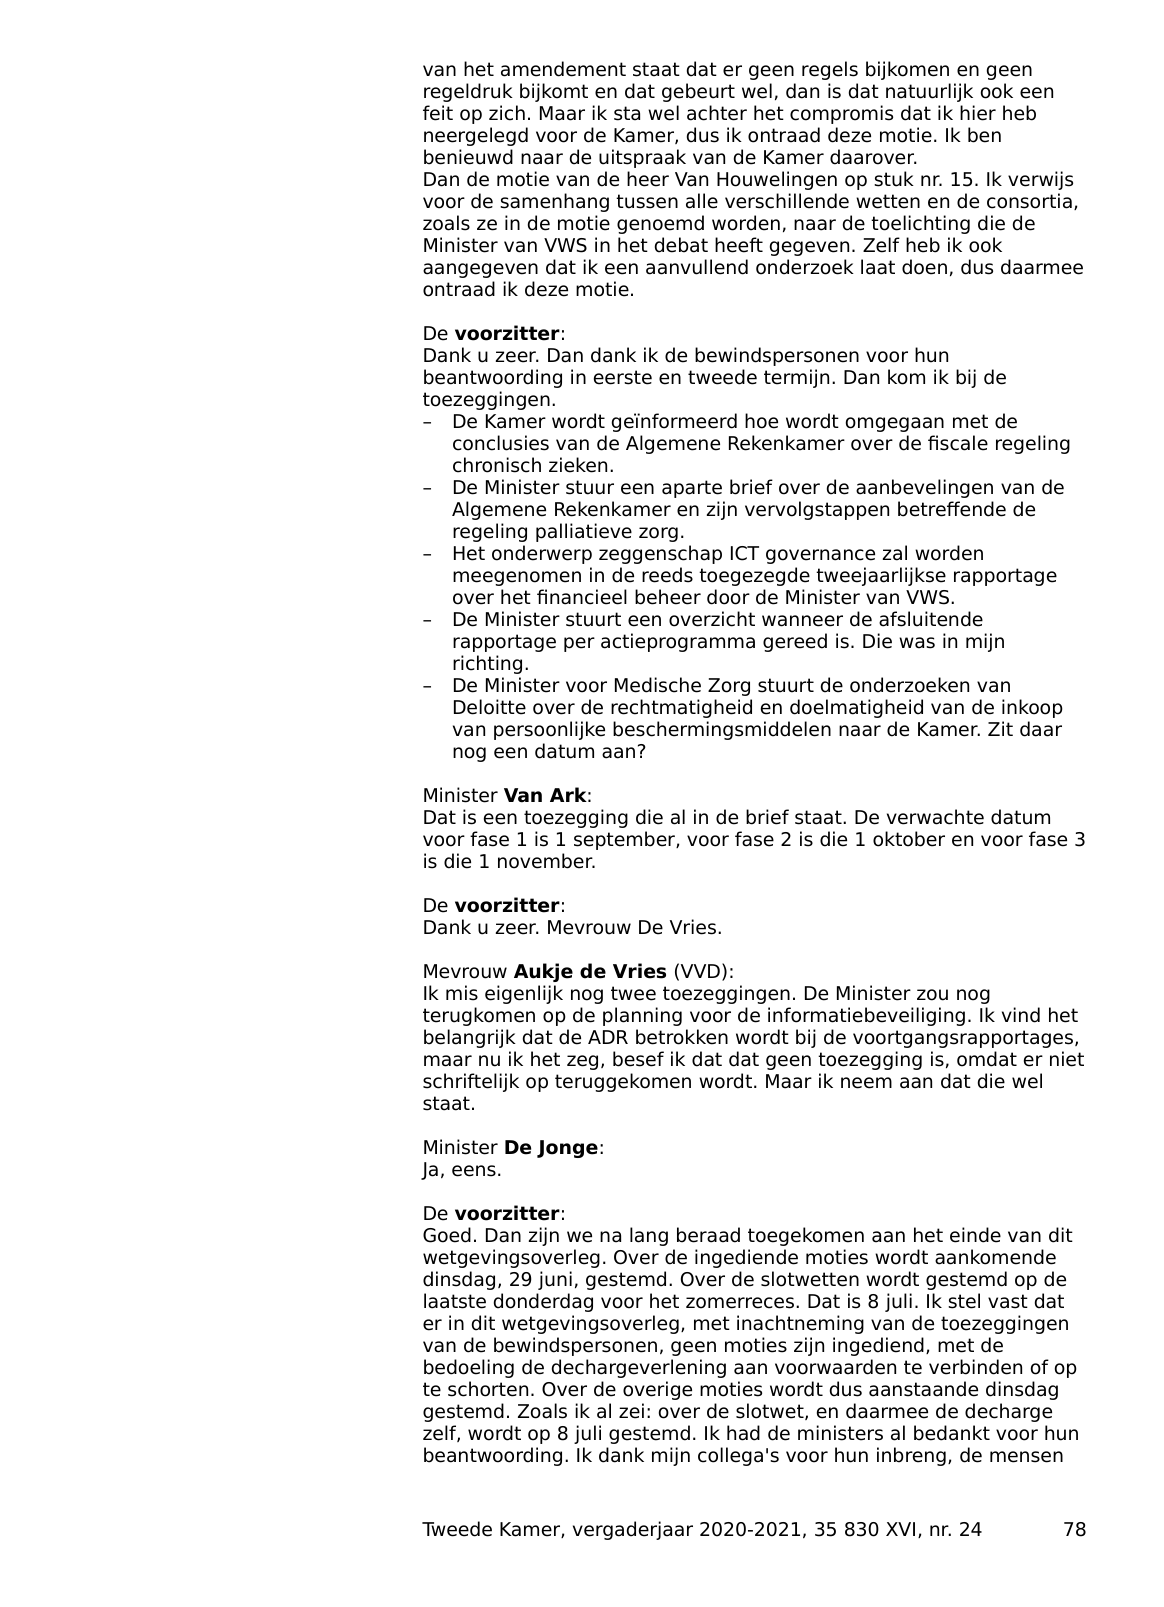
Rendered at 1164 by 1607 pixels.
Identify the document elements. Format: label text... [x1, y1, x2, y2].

text Mevrouw Aukje de Vries (VVD): [422, 961, 1087, 983]
text Minister De Jonge: [422, 1137, 1087, 1159]
text Ja, eens. [422, 1159, 1087, 1181]
text Dan de motie van de heer Van Houwelingen op stuk nr. 15. Ik verwijs voor de samenhang tussen alle verschillende wetten en de consortia, zoals ze in de motie genoemd worden, naar de toelichting die de Minister van VWS in het debat heeft gegeven. Zelf heb ik ook aangegeven dat ik een aanvullend onderzoek laat doen, dus daarmee ontraad ik deze motie. [422, 169, 1087, 301]
text – De Minister stuur een aparte brief over de aanbevelingen van de Algemene Rekenkamer en zijn vervolgstappen betreffende de regeling palliatieve zorg. [422, 477, 1087, 543]
text – De Minister voor Medische Zorg stuurt de onderzoeken van Deloitte over de rechtmatigheid en doelmatigheid van de inkoop van persoonlijke beschermingsmiddelen naar de Kamer. Zit daar nog een datum aan? [422, 675, 1087, 763]
text van het amendement staat dat er geen regels bijkomen en geen regeldruk bijkomt en dat gebeurt wel, dan is dat natuurlijk ook een feit op zich. Maar ik sta wel achter het compromis dat ik hier heb neergelegd voor de Kamer, dus ik ontraad deze motie. Ik ben benieuwd naar de uitspraak van de Kamer daarover. [422, 59, 1087, 169]
text Dank u zeer. Mevrouw De Vries. [422, 917, 1087, 939]
text Minister Van Ark: [422, 785, 1087, 807]
text – De Kamer wordt geïnformeerd hoe wordt omgegaan met de conclusies van de Algemene Rekenkamer over de fiscale regeling chronisch zieken. [422, 411, 1087, 477]
text Ik mis eigenlijk nog twee toezeggingen. De Minister zou nog terugkomen op de planning voor de informatiebeveiliging. Ik vind het belangrijk dat de ADR betrokken wordt bij de voortgangsrapportages, maar nu ik het zeg, besef ik dat dat geen toezegging is, omdat er niet schriftelijk op teruggekomen wordt. Maar ik neem aan dat die wel staat. [422, 983, 1087, 1115]
text Dank u zeer. Dan dank ik de bewindspersonen voor hun beantwoording in eerste en tweede termijn. Dan kom ik bij de toezeggingen. [422, 345, 1087, 411]
text Dat is een toezegging die al in de brief staat. De verwachte datum voor fase 1 is 1 september, voor fase 2 is die 1 oktober en voor fase 3 is die 1 november. [422, 807, 1087, 873]
text De voorzitter: [422, 895, 1087, 917]
text – Het onderwerp zeggenschap ICT governance zal worden meegenomen in de reeds toegezegde tweejaarlijkse rapportage over het financieel beheer door de Minister van VWS. [422, 543, 1087, 609]
text – De Minister stuurt een overzicht wanneer de afsluitende rapportage per actieprogramma gereed is. Die was in mijn richting. [422, 609, 1087, 675]
text Goed. Dan zijn we na lang beraad toegekomen aan het einde van dit wetgevingsoverleg. Over de ingediende moties wordt aankomende dinsdag, 29 juni, gestemd. Over de slotwetten wordt gestemd op de laatste donderdag voor het zomerreces. Dat is 8 juli. Ik stel vast dat er in dit wetgevingsoverleg, met inachtneming van de toezeggingen van de bewindspersonen, geen moties zijn ingediend, met de bedoeling de dechargeverlening aan voorwaarden te verbinden of op te schorten. Over de overige moties wordt dus aanstaande dinsdag gestemd. Zoals ik al zei: over de slotwet, en daarmee de decharge zelf, wordt op 8 juli gestemd. Ik had de ministers al bedankt voor hun beantwoording. Ik dank mijn collega's voor hun inbreng, de mensen [422, 1225, 1087, 1467]
text De voorzitter: [422, 323, 1087, 345]
text De voorzitter: [422, 1203, 1087, 1225]
